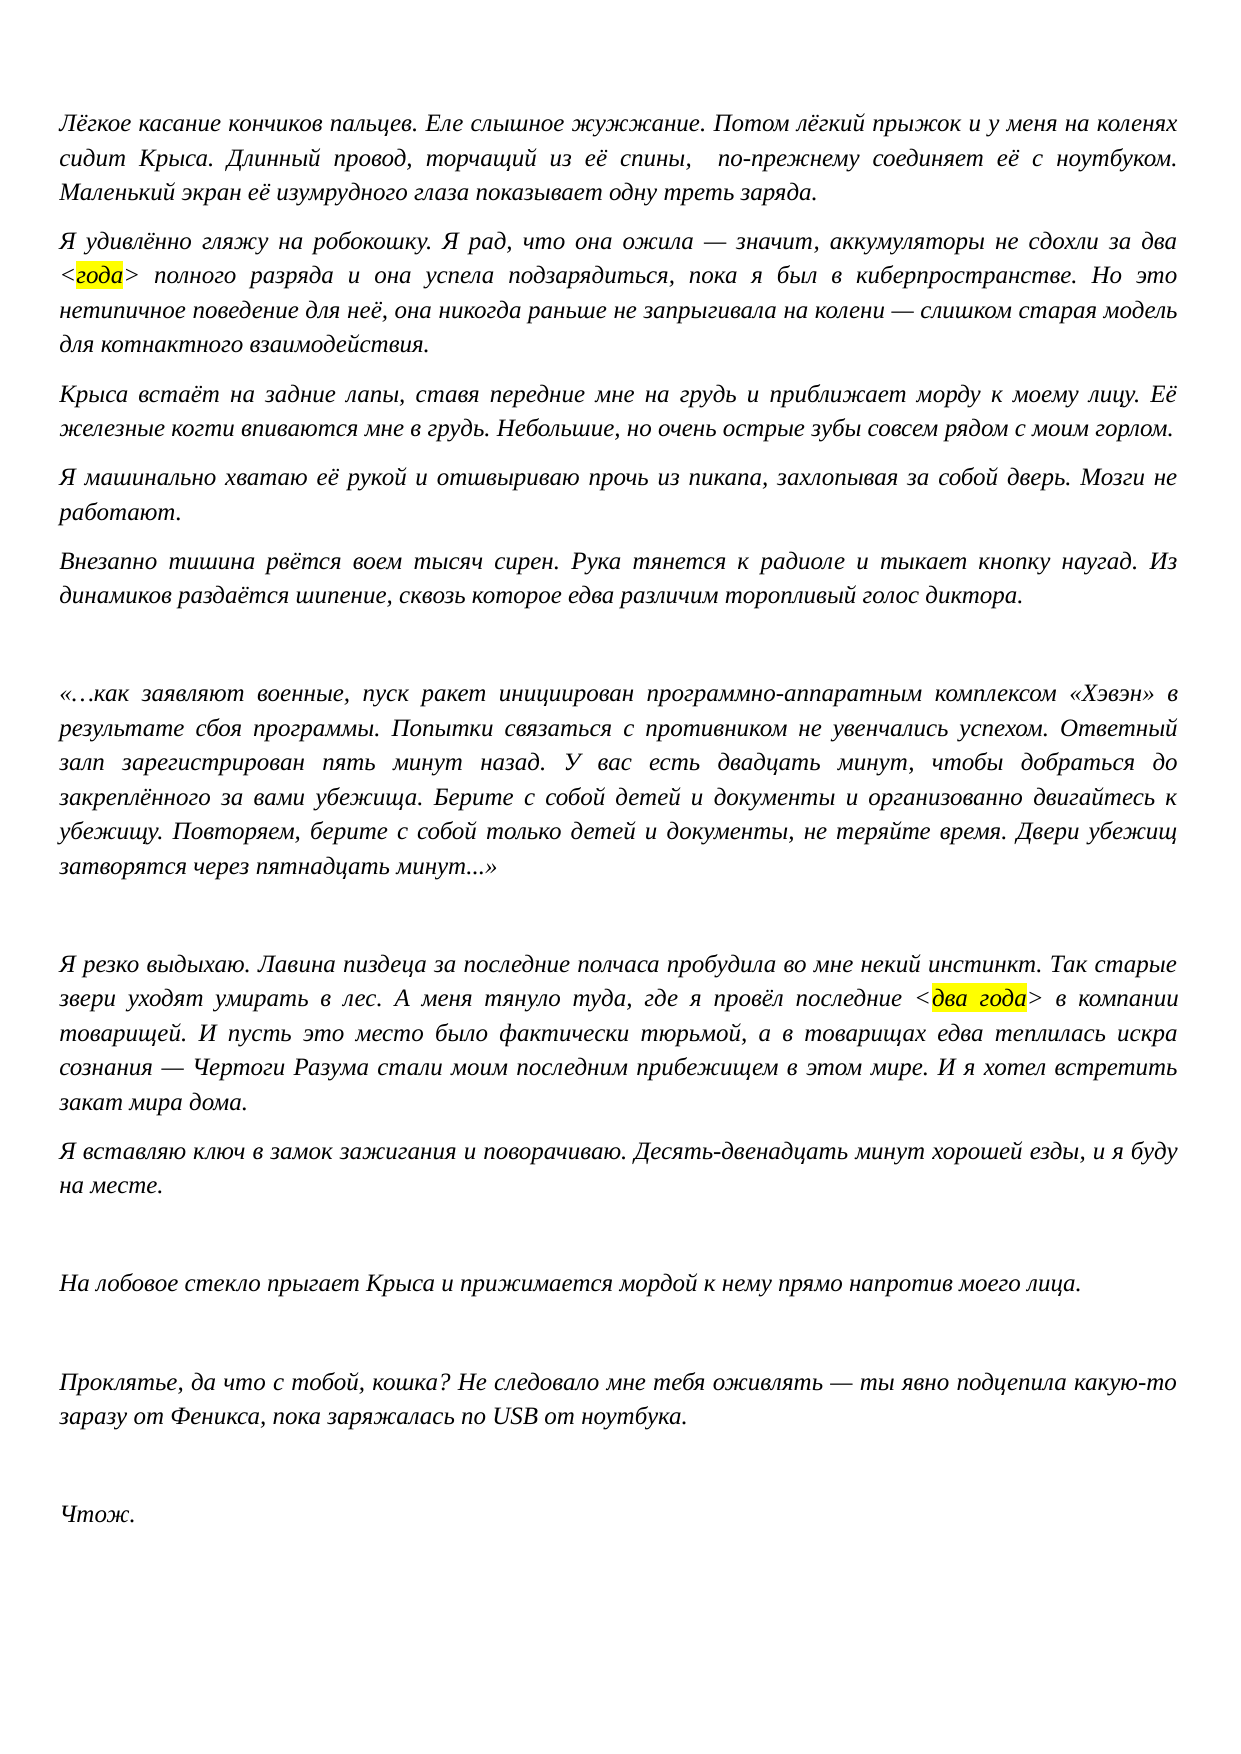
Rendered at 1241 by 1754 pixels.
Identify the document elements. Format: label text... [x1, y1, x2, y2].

text Чтож. [59, 1499, 1181, 1528]
text Я резко выдыхаю. Лавина пиздеца за последние полчаса пробудила во мне некий инстинкт. Так старые звери уходят умирать в лес. А меня тянуло туда, где я провёл последние <два года> в компании товарищей. И пусть это место было фактически тюрьмой, а в товарищах едва теплилась искра сознания — Чертоги Разума стали моим последним прибежищем в этом мире. И я хотел встретить закат мира дома. [59, 949, 1181, 1116]
text Лёгкое касание кончиков пальцев. Еле слышное жужжание. Потом лёгкий прыжок и у меня на коленях сидит Крыса. Длинный провод, торчащий из её спины, по-прежнему соединяет её с ноутбуком. Маленький экран её изумрудного глаза показывает одну треть заряда. [59, 108, 1181, 206]
text Я вставляю ключ в замок зажигания и поворачиваю. Десять-двенадцать минут хорошей езды, и я буду на месте. [59, 1136, 1181, 1199]
text Крыса встаёт на задние лапы, ставя передние мне на грудь и приближает морду к моему лицу. Её железные когти впиваются мне в грудь. Небольшие, но очень острые зубы совсем рядом с моим горлом. [59, 379, 1181, 442]
text «…как заявляют военные, пуск ракет инициирован программно-аппаратным комплексом «Хэвэн» в результате сбоя программы. Попытки связаться с противником не увенчались успехом. Ответный залп зарегистрирован пять минут назад. У вас есть двадцать минут, чтобы добраться до закреплённого за вами убежища. Берите с собой детей и документы и организованно двигайтесь к убежищу. Повторяем, берите с собой только детей и документы, не теряйте время. Двери убежищ затворятся через пятнадцать минут...» [59, 678, 1181, 879]
text На лобовое стекло прыгает Крыса и прижимается мордой к нему прямо напротив моего лица. [59, 1268, 1181, 1297]
text Я удивлённо гляжу на робокошку. Я рад, что она ожила — значит, аккумуляторы не сдохли за два <года> полного разряда и она успела подзарядиться, пока я был в киберпространстве. Но это нетипичное поведение для неё, она никогда раньше не запрыгивала на колени — слишком старая модель для котнактного взаимодействия. [59, 226, 1181, 358]
text Я машинально хватаю её рукой и отшвыриваю прочь из пикапа, захлопывая за собой дверь. Мозги не работают. [59, 462, 1181, 525]
text Проклятье, да что с тобой, кошка? Не следовало мне тебя оживлять — ты явно подцепила какую-то заразу от Феникса, пока заряжалась по USB от ноутбука. [59, 1367, 1181, 1430]
text Внезапно тишина рвётся воем тысяч сирен. Рука тянется к радиоле и тыкает кнопку наугад. Из динамиков раздаётся шипение, сквозь которое едва различим торопливый голос диктора. [59, 546, 1181, 609]
